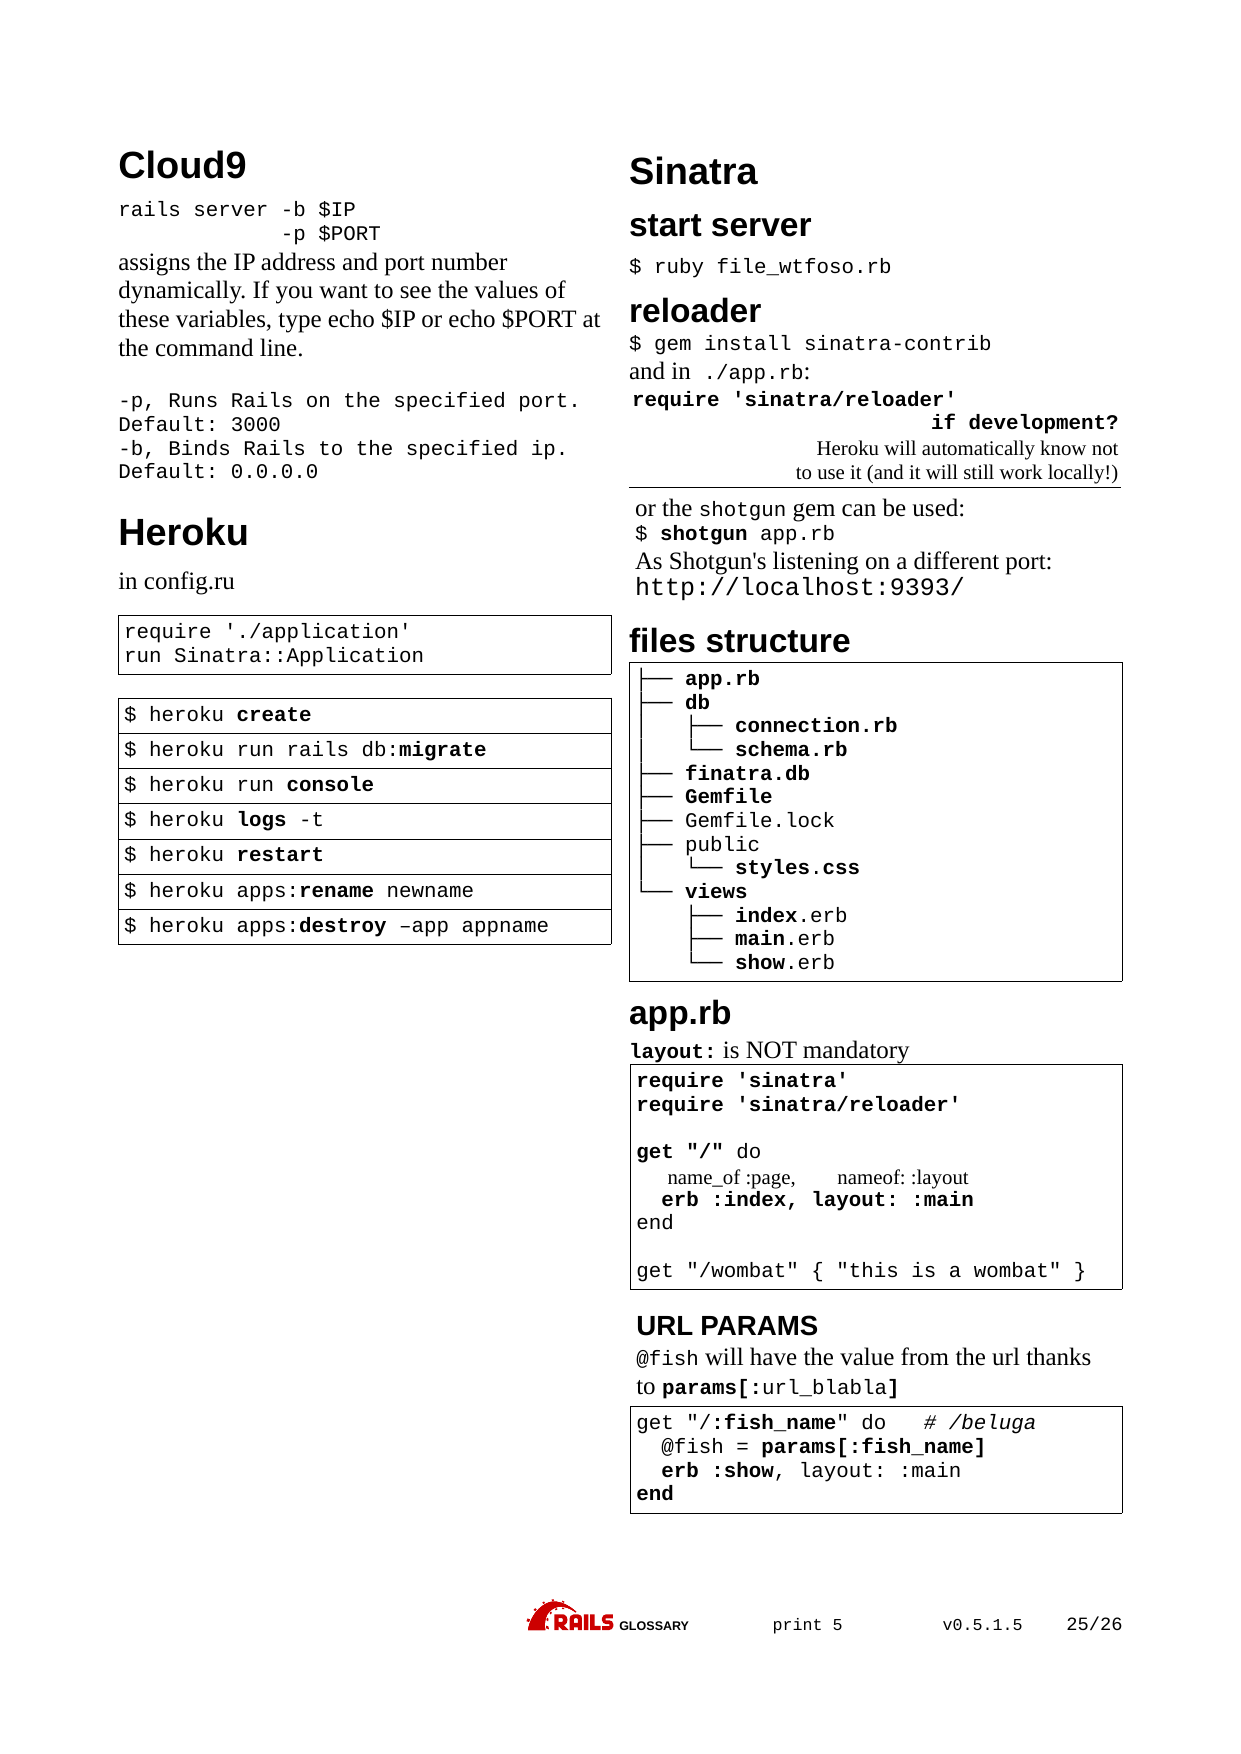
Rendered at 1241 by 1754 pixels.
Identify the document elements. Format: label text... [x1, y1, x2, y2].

table_cell or the shotgun gem can be used: $ shotgun app.rb As Shotgun's listening on a different port: http://localhost:9393/ [629, 488, 1121, 609]
text -p, Runs Rails on the specified port. Default: 3000 -b, Binds Rails to the specified ip. Default: 0.0.0.0 [118, 390, 611, 485]
table_cell $ heroku logs -t [119, 804, 611, 838]
text assigns the IP address and port number dynamically. If you want to see the values of these variables, type echo $IP or echo $PORT at the command line. [118, 247, 611, 362]
subtitle app.rb [629, 993, 1122, 1032]
subtitle files structure [629, 621, 1122, 659]
table_cell URL PARAMS @fish will have the value from the url thanks to params[:url_blabla] [630, 1290, 1122, 1406]
table_cell get "/:fish_name" do # /beluga @fish = params[:fish_name] erb :show, layout: :main end [631, 1407, 1122, 1513]
subtitle Cloud9 [118, 143, 611, 187]
text and in ./app.rb: [629, 356, 1122, 386]
table_cell $ heroku run rails db:migrate [119, 734, 611, 768]
text $ ruby file_wtfoso.rb [629, 256, 1122, 279]
table_cell $ heroku run console [119, 769, 611, 803]
text layout: is NOT mandatory [629, 1035, 1122, 1064]
table_cell $ heroku restart [119, 840, 611, 874]
subtitle start server [629, 204, 1122, 243]
table_header require 'sinatra' require 'sinatra/reloader' get "/" do name_of :page, nameof: :layout erb :index, layout: :main end get "/wombat" { "this is a wombat" } [631, 1065, 1122, 1289]
subtitle Sinatra [629, 149, 1122, 193]
table_cell $ heroku apps:destroy –app appname [119, 910, 611, 944]
table_header require './application' run Sinatra::Application [119, 616, 611, 674]
text $ gem install sinatra-contrib [629, 333, 1122, 356]
subtitle reloader [629, 291, 1122, 330]
table_cell $ heroku apps:rename newname [119, 875, 611, 909]
table_header ├── app.rb ├── db │ ├── connection.rb │ └── schema.rb ├── finatra.db ├── Gemfile ├── Gemfile.lock ├── public │ └── styles.css └── views ├── index.erb ├── main.erb └── show.erb [630, 663, 1122, 981]
subtitle Heroku [118, 510, 611, 553]
text in config.ru [118, 566, 611, 595]
text rails server -b $IP [118, 199, 611, 223]
table_header $ heroku create [119, 699, 611, 733]
text -p $PORT [118, 223, 611, 247]
table_header require 'sinatra/reloader' if development? Heroku will automatically know not to use it (and it will still work locally!) [629, 386, 1121, 487]
